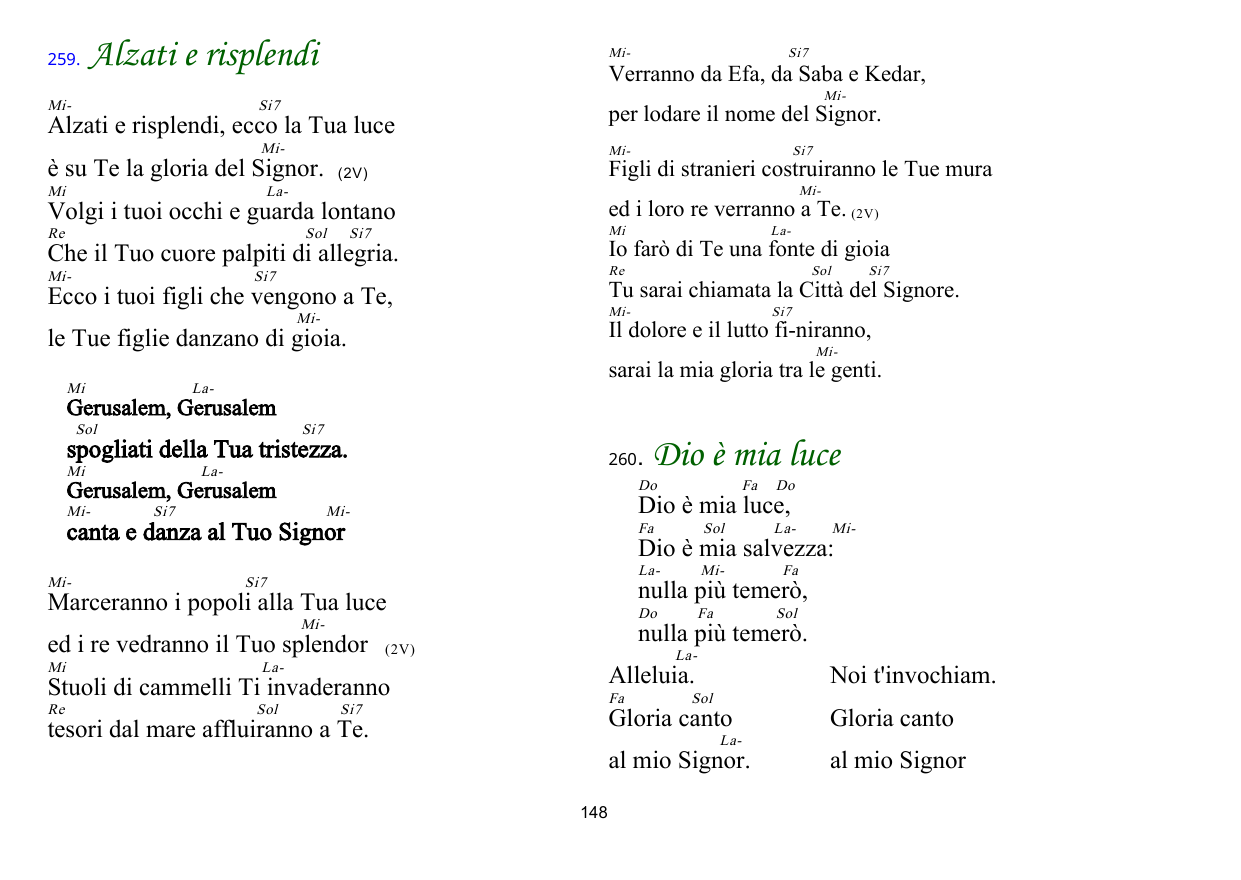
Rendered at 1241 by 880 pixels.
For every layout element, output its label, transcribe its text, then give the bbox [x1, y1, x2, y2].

text Ecco i tuoi figli che vengono a Te, [47, 282, 579, 309]
text Re Sol Si7 [47, 700, 579, 715]
text Do Fa Sol [608, 604, 1140, 619]
text è su Te la gloria del Signor. (2V) [47, 154, 579, 182]
text Re Sol Si7 [608, 262, 1140, 277]
text Io farò di Te una fonte di gioia [608, 236, 1140, 262]
subtitle Gerusalem, Gerusalem [66, 477, 579, 503]
text Mi La- [66, 462, 579, 477]
text Mi- Si7 [608, 35, 1140, 61]
subtitle Gerusalem, Gerusalem [66, 394, 579, 420]
text Mi La- [47, 658, 579, 673]
text Mi La- [66, 380, 579, 394]
text Re Sol Si7 [47, 224, 579, 239]
text Mi- [608, 181, 1140, 196]
text ed i loro re verranno a Te. (2V) [608, 196, 1140, 222]
text 260. Dio è mia luce [608, 436, 1140, 477]
text Mi- Si7 [47, 573, 579, 588]
text al mio Signor. al mio Signor [608, 746, 1140, 774]
text Il dolore e il lutto fi-niranno, [608, 317, 1140, 342]
text nulla più temerò, [608, 576, 1140, 604]
text Alzati e risplendi, ecco la Tua luce [47, 112, 579, 139]
text Mi- [47, 615, 579, 630]
text 259. Alzati e risplendi [47, 35, 579, 76]
text Mi- Si7 [608, 302, 1140, 317]
text Mi La- [47, 182, 579, 197]
text Marceranno i popoli alla Tua luce [47, 588, 579, 615]
text Tu sarai chiamata la Città del Signore. [608, 277, 1140, 302]
text La- [608, 732, 1140, 746]
text nulla più temerò. [608, 619, 1140, 647]
text Stuoli di cammelli Ti invaderanno [47, 673, 579, 700]
text Fa Sol [608, 689, 1140, 704]
text Alleluia. Noi t'invochiam. [608, 661, 1140, 689]
text Mi- [608, 342, 1140, 357]
text Mi- Si7 Mi- [66, 503, 579, 517]
text Figli di stranieri costruiranno le Tue mura [608, 156, 1140, 181]
text Gloria canto Gloria canto [608, 704, 1140, 732]
text Volgi i tuoi occhi e guarda lontano [47, 197, 579, 224]
text Mi- [47, 139, 579, 154]
text le Tue figlie danzano di gioia. [47, 324, 579, 352]
text Do Fa Do [608, 477, 1140, 491]
text Verranno da Efa, da Saba e Kedar, [608, 61, 1140, 86]
text Mi- Si7 [47, 267, 579, 282]
text Fa Sol La- Mi- [608, 519, 1140, 534]
text Dio è mia salvezza: [608, 534, 1140, 562]
text sarai la mia gloria tra le genti. [608, 357, 1140, 382]
text Mi- Si7 [47, 97, 579, 112]
text tesori dal mare affluiranno a Te. [47, 715, 579, 743]
text per lodare il nome del Signor. [608, 101, 1140, 126]
text La- [608, 647, 1140, 661]
text Dio è mia luce, [608, 491, 1140, 519]
text canta e danza al Tuo Signor [66, 517, 579, 545]
text ed i re vedranno il Tuo splendor (2V) [47, 630, 579, 658]
text Mi- [47, 309, 579, 324]
text Mi La- [608, 222, 1140, 236]
text Che il Tuo cuore palpiti di allegria. [47, 239, 579, 267]
text La- Mi- Fa [608, 562, 1140, 576]
text Sol Si7 [66, 420, 579, 435]
text Mi- Si7 [608, 141, 1140, 156]
text spogliati della Tua tristezza. [66, 435, 579, 462]
text Mi- [608, 86, 1140, 101]
